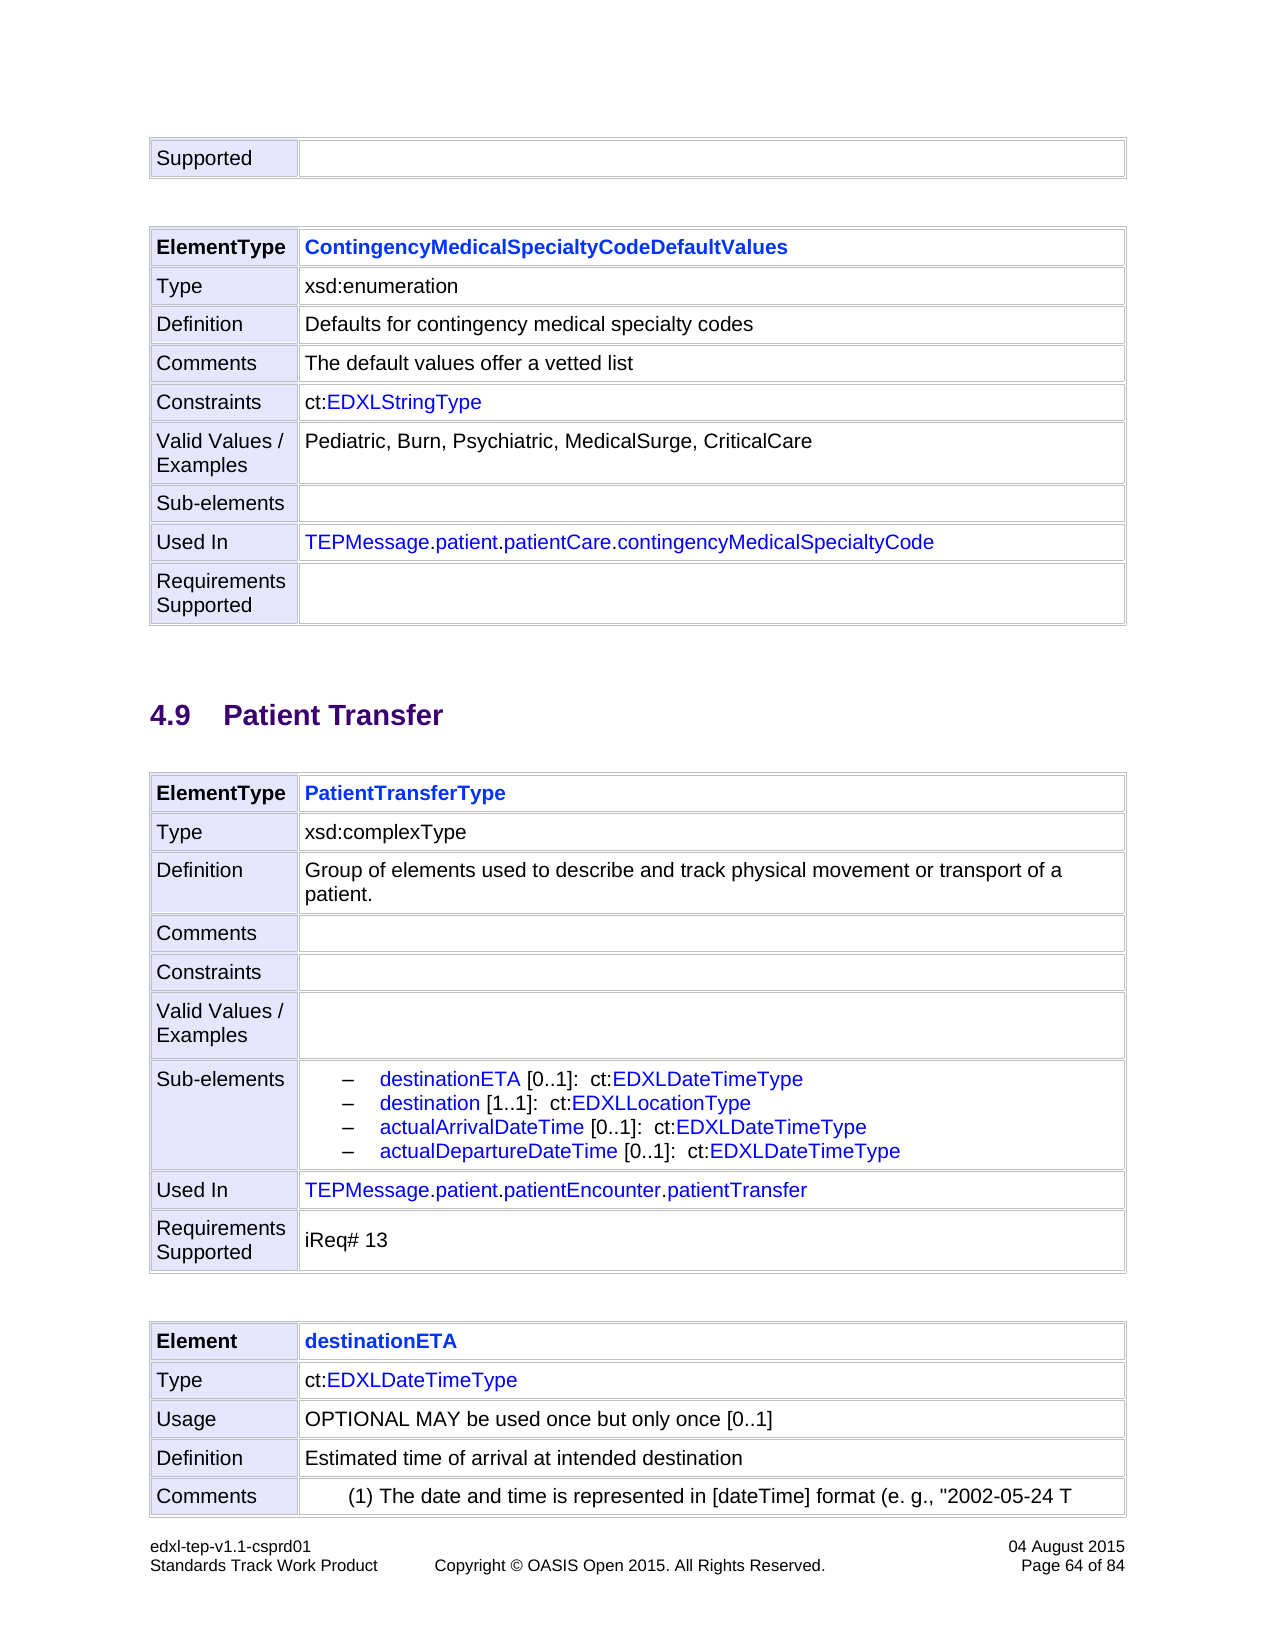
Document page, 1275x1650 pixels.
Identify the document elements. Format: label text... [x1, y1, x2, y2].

table_cell Estimated time of arrival at intended destination [300, 1440, 1124, 1476]
table_cell Valid Values / Examples [152, 993, 297, 1058]
table_cell [300, 486, 1124, 521]
table_header ElementType [152, 776, 297, 811]
table_cell Group of elements used to describe and track physical movement or transport of a patient. [300, 853, 1124, 912]
table_cell OPTIONAL MAY be used once but only once [0..1] [300, 1401, 1124, 1437]
table_cell Comments [152, 346, 297, 381]
table_cell The default values offer a vetted list [300, 346, 1124, 381]
table_cell ct:EDXLDateTimeType [300, 1363, 1124, 1398]
table_cell Type [152, 814, 297, 850]
table_cell Comments [152, 1479, 297, 1514]
table_cell Used In [152, 525, 297, 560]
table_cell Pediatric, Burn, Psychiatric, MedicalSurge, CriticalCare [300, 423, 1124, 483]
table_cell Valid Values / Examples [152, 423, 297, 483]
table_cell [300, 141, 1124, 176]
table_header ContingencyMedicalSpecialtyCodeDefaultValues [300, 230, 1124, 265]
table_header destinationETA [300, 1324, 1124, 1359]
table_cell TEPMessage.patient.patientEncounter.patientTransfer [300, 1172, 1124, 1208]
table_cell Type [152, 1363, 297, 1398]
table_cell Defaults for contingency medical specialty codes [300, 307, 1124, 342]
table_cell Used In [152, 1172, 297, 1208]
table_cell TEPMessage.patient.patientCare.contingencyMedicalSpecialtyCode [300, 525, 1124, 560]
table_cell (1) The date and time is represented in [dateTime] format (e. g., "2002-05-24 T [300, 1479, 1124, 1514]
table_header PatientTransferType [300, 776, 1124, 811]
table_cell ct:EDXLStringType [300, 385, 1124, 420]
table_cell [300, 916, 1124, 951]
table_cell Definition [152, 1440, 297, 1476]
table_cell iReq# 13 [300, 1211, 1124, 1270]
subtitle Patient Transfer [150, 698, 1125, 732]
table_cell Comments [152, 916, 297, 951]
table_cell destinationETA [0..1]: ct:EDXLDateTimeType destination [1..1]: ct:EDXLLocationType actualArrivalDateTime [0..1]: ct:EDXLDateTimeType actualDepartureDateTime [0..1]: ct:EDXLDateTimeType [300, 1061, 1124, 1169]
table_cell xsd:complexType [300, 814, 1124, 850]
table_cell xsd:enumeration [300, 268, 1124, 304]
table_cell Type [152, 268, 297, 304]
table_cell [300, 955, 1124, 990]
table_cell Sub-elements [152, 1061, 297, 1169]
table_cell Sub-elements [152, 486, 297, 521]
table_cell Usage [152, 1401, 297, 1437]
table_header ElementType [152, 230, 297, 265]
table_cell [300, 564, 1124, 623]
table_cell Constraints [152, 385, 297, 420]
table_cell [300, 993, 1124, 1058]
table_cell Requirements Supported [152, 1211, 297, 1270]
table_cell Supported [152, 141, 297, 176]
table_cell Constraints [152, 955, 297, 990]
table_header Element [152, 1324, 297, 1359]
table_cell Definition [152, 307, 297, 342]
table_cell Definition [152, 853, 297, 912]
table_cell Requirements Supported [152, 564, 297, 623]
